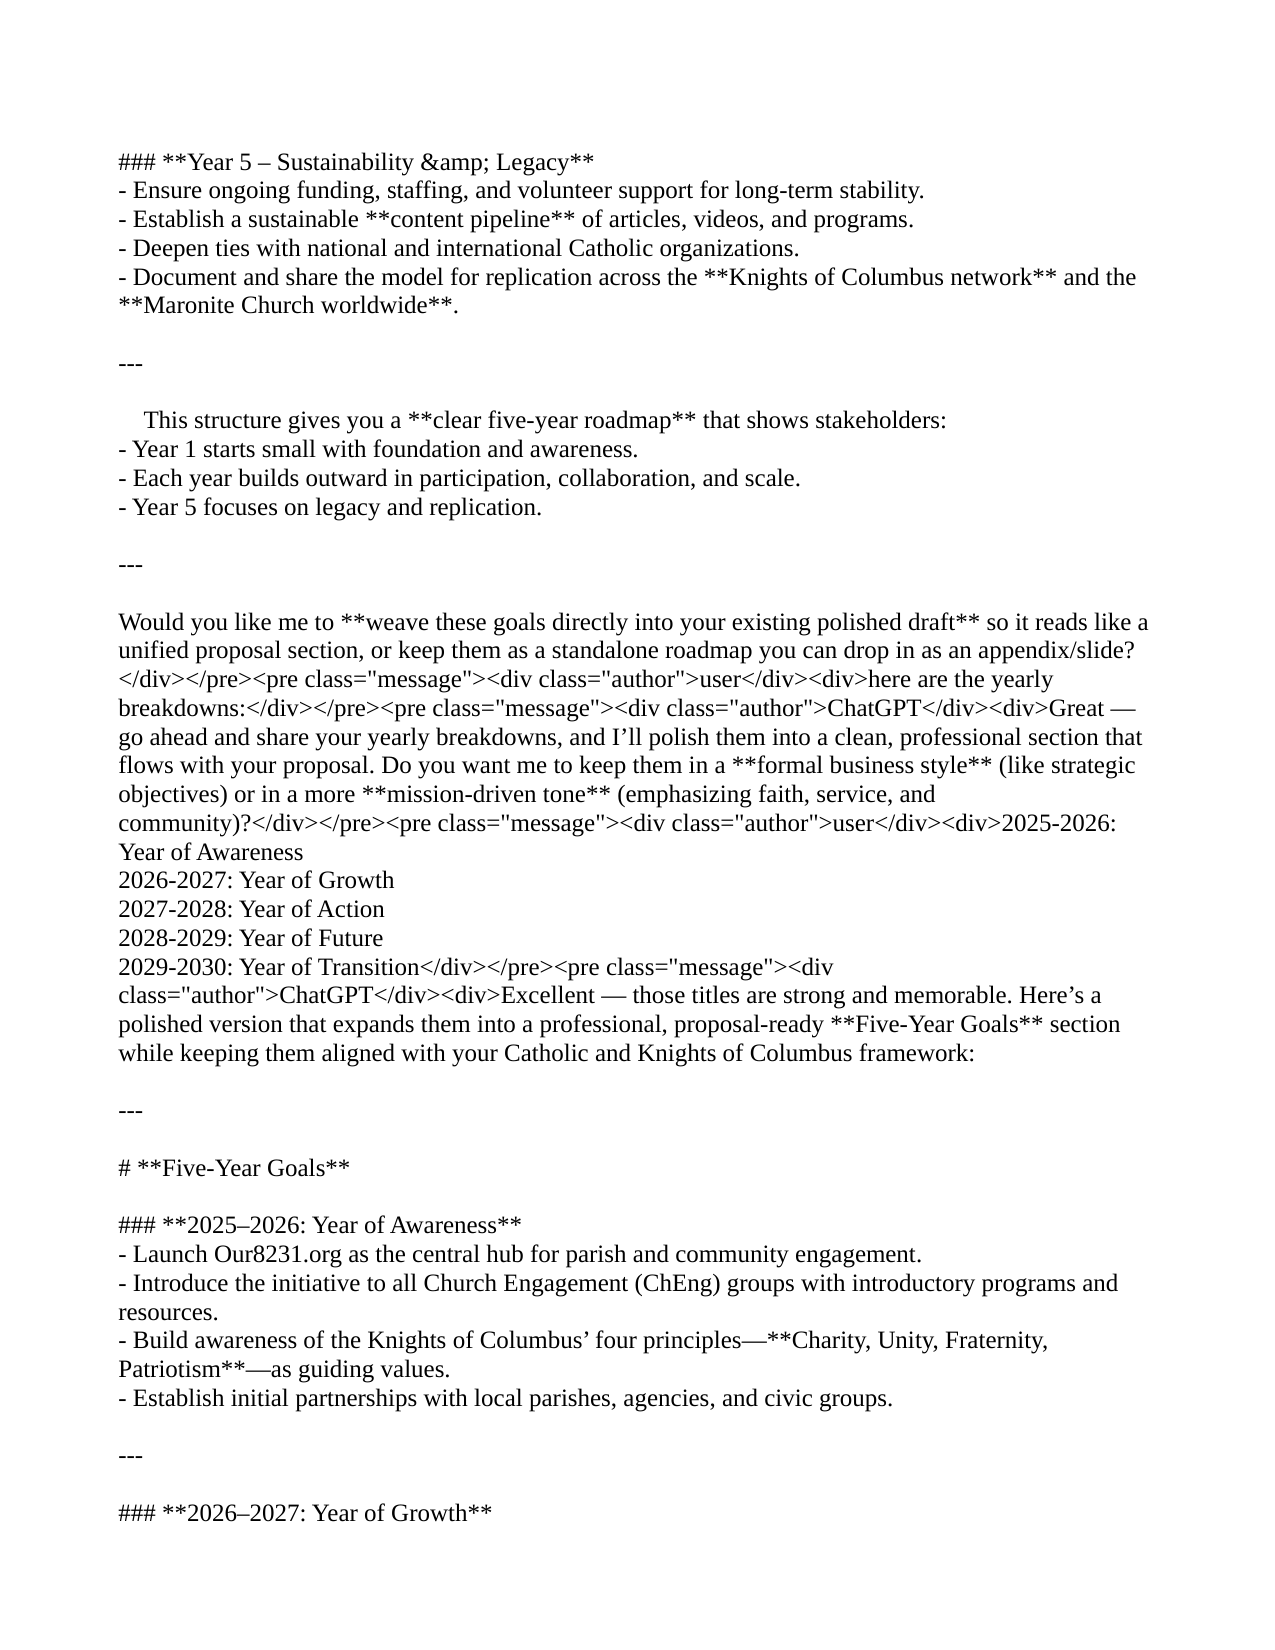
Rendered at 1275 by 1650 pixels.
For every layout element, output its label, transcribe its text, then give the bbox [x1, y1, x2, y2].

text # **Five-Year Goals** [118, 1153, 1157, 1182]
text - Introduce the initiative to all Church Engagement (ChEng) groups with introductory programs and resources. [118, 1268, 1157, 1326]
text 2029-2030: Year of Transition</div></pre><pre class="message"><div class="author">ChatGPT</div><div>Excellent — those titles are strong and memorable. Here’s a polished version that expands them into a professional, proposal-ready **Five-Year Goals** section while keeping them aligned with your Catholic and Knights of Columbus framework: [118, 952, 1157, 1067]
text --- [118, 1096, 1157, 1124]
text ### **Year 5 – Sustainability &amp; Legacy** [118, 147, 1157, 176]
text - Establish initial partnerships with local parishes, agencies, and civic groups. [118, 1383, 1157, 1412]
text 2028-2029: Year of Future [118, 923, 1157, 952]
text - Launch Our8231.org as the central hub for parish and community engagement. [118, 1239, 1157, 1268]
text ### **2026–2027: Year of Growth** [118, 1498, 1157, 1527]
text ### **2025–2026: Year of Awareness** [118, 1211, 1157, 1239]
text - Establish a sustainable **content pipeline** of articles, videos, and programs. [118, 204, 1157, 233]
text 2027-2028: Year of Action [118, 894, 1157, 923]
text - Document and share the model for replication across the **Knights of Columbus network** and the **Maronite Church worldwide**. [118, 262, 1157, 319]
text 2026-2027: Year of Growth [118, 866, 1157, 894]
text - Deepen ties with national and international Catholic organizations. [118, 233, 1157, 262]
text - Each year builds outward in participation, collaboration, and scale. [118, 463, 1157, 492]
text - Year 5 focuses on legacy and replication. [118, 492, 1157, 521]
text --- [118, 348, 1157, 377]
text 📌 This structure gives you a **clear five-year roadmap** that shows stakeholders: [118, 406, 1157, 434]
text Would you like me to **weave these goals directly into your existing polished draft** so it reads like a unified proposal section, or keep them as a standalone roadmap you can drop in as an appendix/slide?</div></pre><pre class="message"><div class="author">user</div><div>here are the yearly breakdowns:</div></pre><pre class="message"><div class="author">ChatGPT</div><div>Great — go ahead and share your yearly breakdowns, and I’ll polish them into a clean, professional section that flows with your proposal. Do you want me to keep them in a **formal business style** (like strategic objectives) or in a more **mission-driven tone** (emphasizing faith, service, and community)?</div></pre><pre class="message"><div class="author">user</div><div>2025-2026: Year of Awareness [118, 607, 1157, 866]
text - Year 1 starts small with foundation and awareness. [118, 434, 1157, 463]
text - Build awareness of the Knights of Columbus’ four principles—**Charity, Unity, Fraternity, Patriotism**—as guiding values. [118, 1326, 1157, 1383]
text - Ensure ongoing funding, staffing, and volunteer support for long-term stability. [118, 176, 1157, 204]
text --- [118, 549, 1157, 578]
text --- [118, 1441, 1157, 1469]
